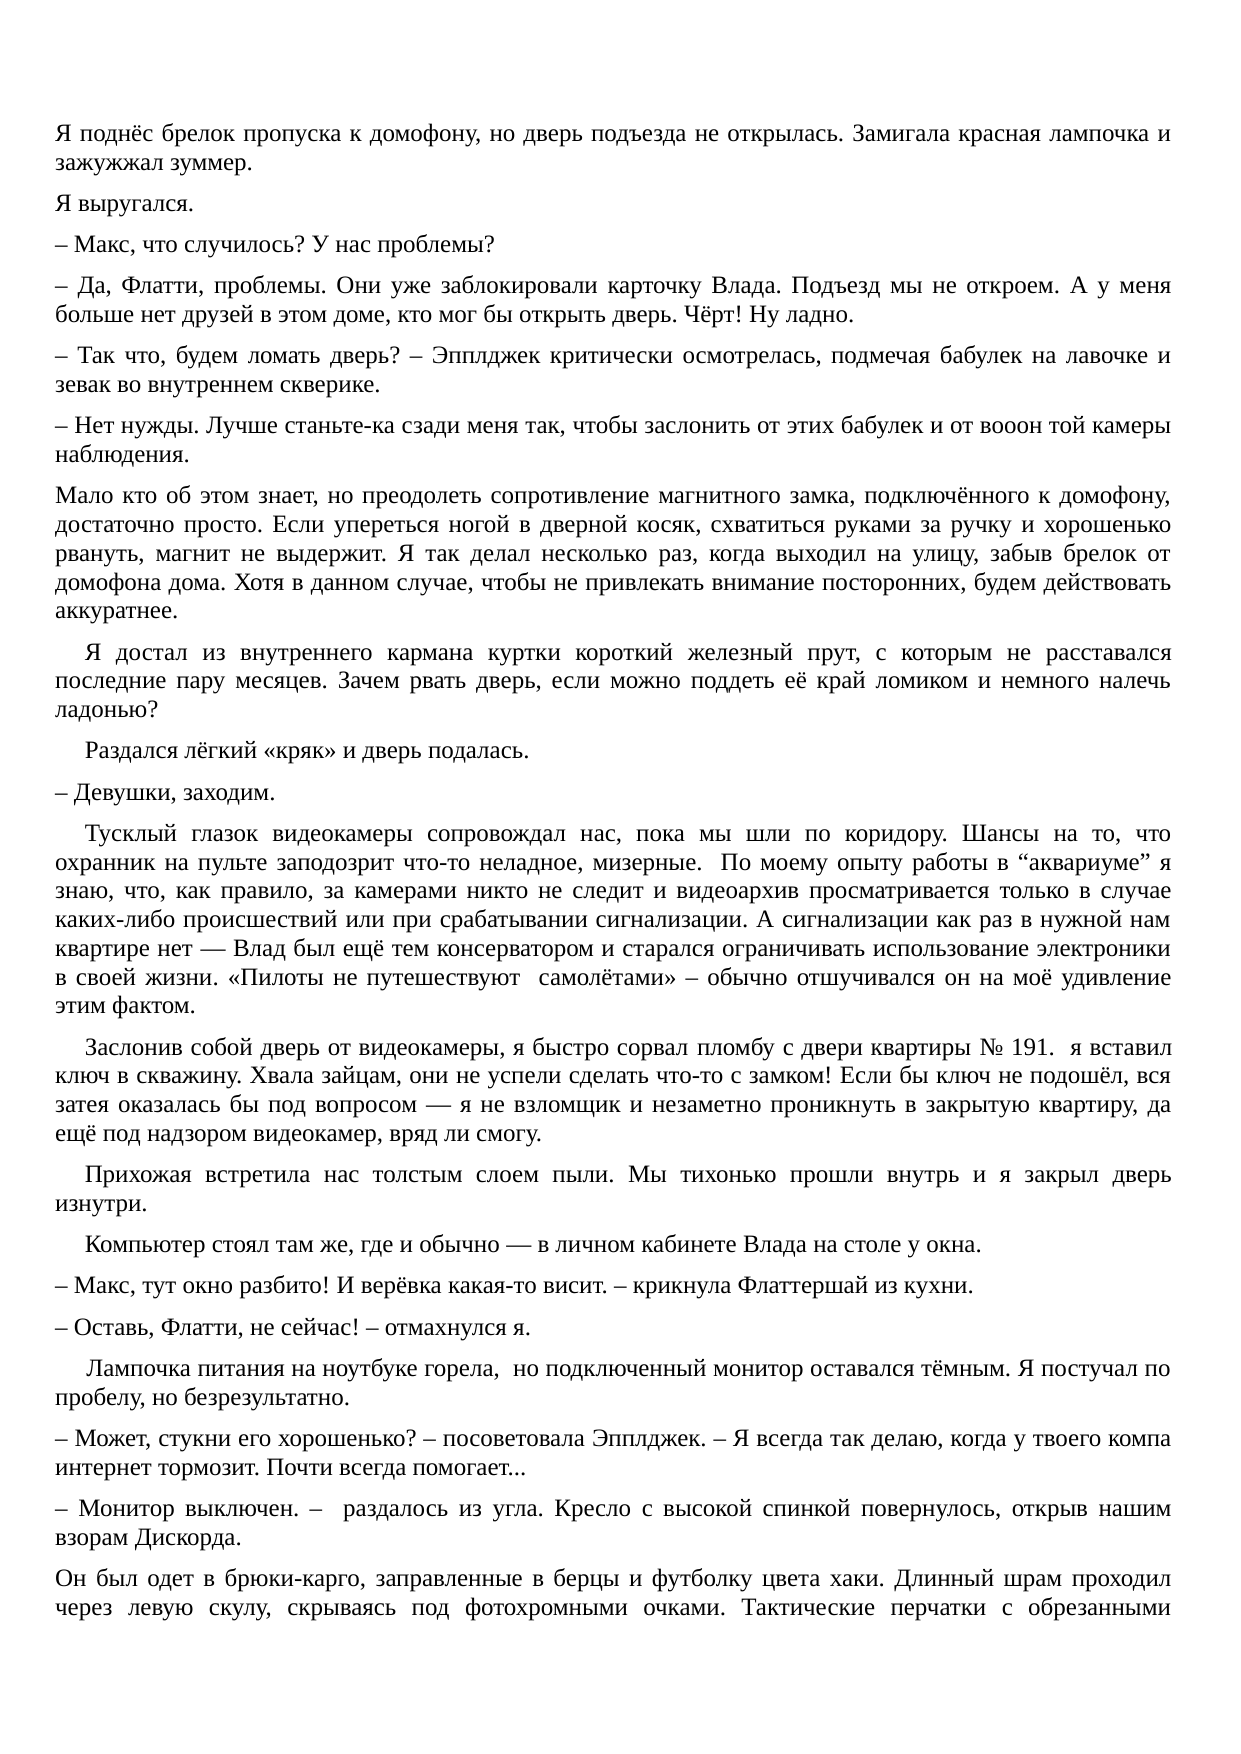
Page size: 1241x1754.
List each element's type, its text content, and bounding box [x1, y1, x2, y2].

text – Оставь, Флатти, не сейчас! – отмахнулся я. [55, 1312, 1172, 1341]
text – Да, Флатти, проблемы. Они уже заблокировали карточку Влада. Подъезд мы не откроем. А у меня больше нет друзей в этом доме, кто мог бы открыть дверь. Чёрт! Ну ладно. [55, 271, 1172, 328]
text Раздался лёгкий «кряк» и дверь подалась. [55, 736, 1172, 764]
text – Макс, что случилось? У нас проблемы? [55, 229, 1172, 258]
text – Так что, будем ломать дверь? – Эпплджек критически осмотрелась, подмечая бабулек на лавочке и зевак во внутреннем скверике. [55, 341, 1172, 398]
text Он был одет в брюки-карго, заправленные в берцы и футболку цвета хаки. Длинный шрам проходил через левую скулу, скрываясь под фотохромными очками. Тактические перчатки с обрезанными [55, 1563, 1172, 1621]
text – Девушки, заходим. [55, 777, 1172, 806]
text Лампочка питания на ноутбуке горела, но подключенный монитор оставался тёмным. Я постучал по пробелу, но безрезультатно. [55, 1353, 1172, 1411]
text Тусклый глазок видеокамеры сопровождал нас, пока мы шли по коридору. Шансы на то, что охранник на пульте заподозрит что-то неладное, мизерные. По моему опыту работы в “аквариуме” я знаю, что, как правило, за камерами никто не следит и видеоархив просматривается только в случае каких-либо происшествий или при срабатывании сигнализации. А сигнализации как раз в нужной нам квартире нет — Влад был ещё тем консерватором и старался ограничивать использование электроники в своей жизни. «Пилоты не путешествуют самолётами» – обычно отшучивался он на моё удивление этим фактом. [55, 818, 1172, 1019]
list Мало кто об этом знает, но преодолеть сопротивление магнитного замка, подключённого к домофону, достаточно просто. Если упереться ногой в дверной косяк, схватиться руками за ручку и хорошенько рвануть, магнит не выдержит. Я так делал несколько раз, когда выходил на улицу, забыв брелок от домофона дома. Хотя в данном случае, чтобы не привлекать внимание посторонних, будем действовать аккуратнее. [55, 481, 1172, 624]
text Я выругался. [55, 188, 1172, 217]
text – Монитор выключен. – раздалось из угла. Кресло с высокой спинкой повернулось, открыв нашим взорам Дискорда. [55, 1493, 1172, 1551]
text Компьютер стоял там же, где и обычно — в личном кабинете Влада на столе у окна. [55, 1229, 1172, 1258]
text Заслонив собой дверь от видеокамеры, я быстро сорвал пломбу с двери квартиры № 191. я вставил ключ в скважину. Хвала зайцам, они не успели сделать что-то с замком! Если бы ключ не подошёл, вся затея оказалась бы под вопросом — я не взломщик и незаметно проникнуть в закрытую квартиру, да ещё под надзором видеокамер, вряд ли смогу. [55, 1032, 1172, 1147]
text – Может, стукни его хорошенько? – посоветовала Эпплджек. – Я всегда так делаю, когда у твоего компа интернет тормозит. Почти всегда помогает... [55, 1423, 1172, 1481]
text Я достал из внутреннего кармана куртки короткий железный прут, с которым не расставался последние пару месяцев. Зачем рвать дверь, если можно поддеть её край ломиком и немного налечь ладонью? [55, 637, 1172, 723]
text Прихожая встретила нас толстым слоем пыли. Мы тихонько прошли внутрь и я закрыл дверь изнутри. [55, 1159, 1172, 1217]
text – Нет нужды. Лучше станьте-ка сзади меня так, чтобы заслонить от этих бабулек и от вооон той камеры наблюдения. [55, 411, 1172, 468]
text Я поднёс брелок пропуска к домофону, но дверь подъезда не открылась. Замигала красная лампочка и зажужжал зуммер. [55, 118, 1172, 176]
text – Макс, тут окно разбито! И верёвка какая-то висит. – крикнула Флаттершай из кухни. [55, 1271, 1172, 1299]
